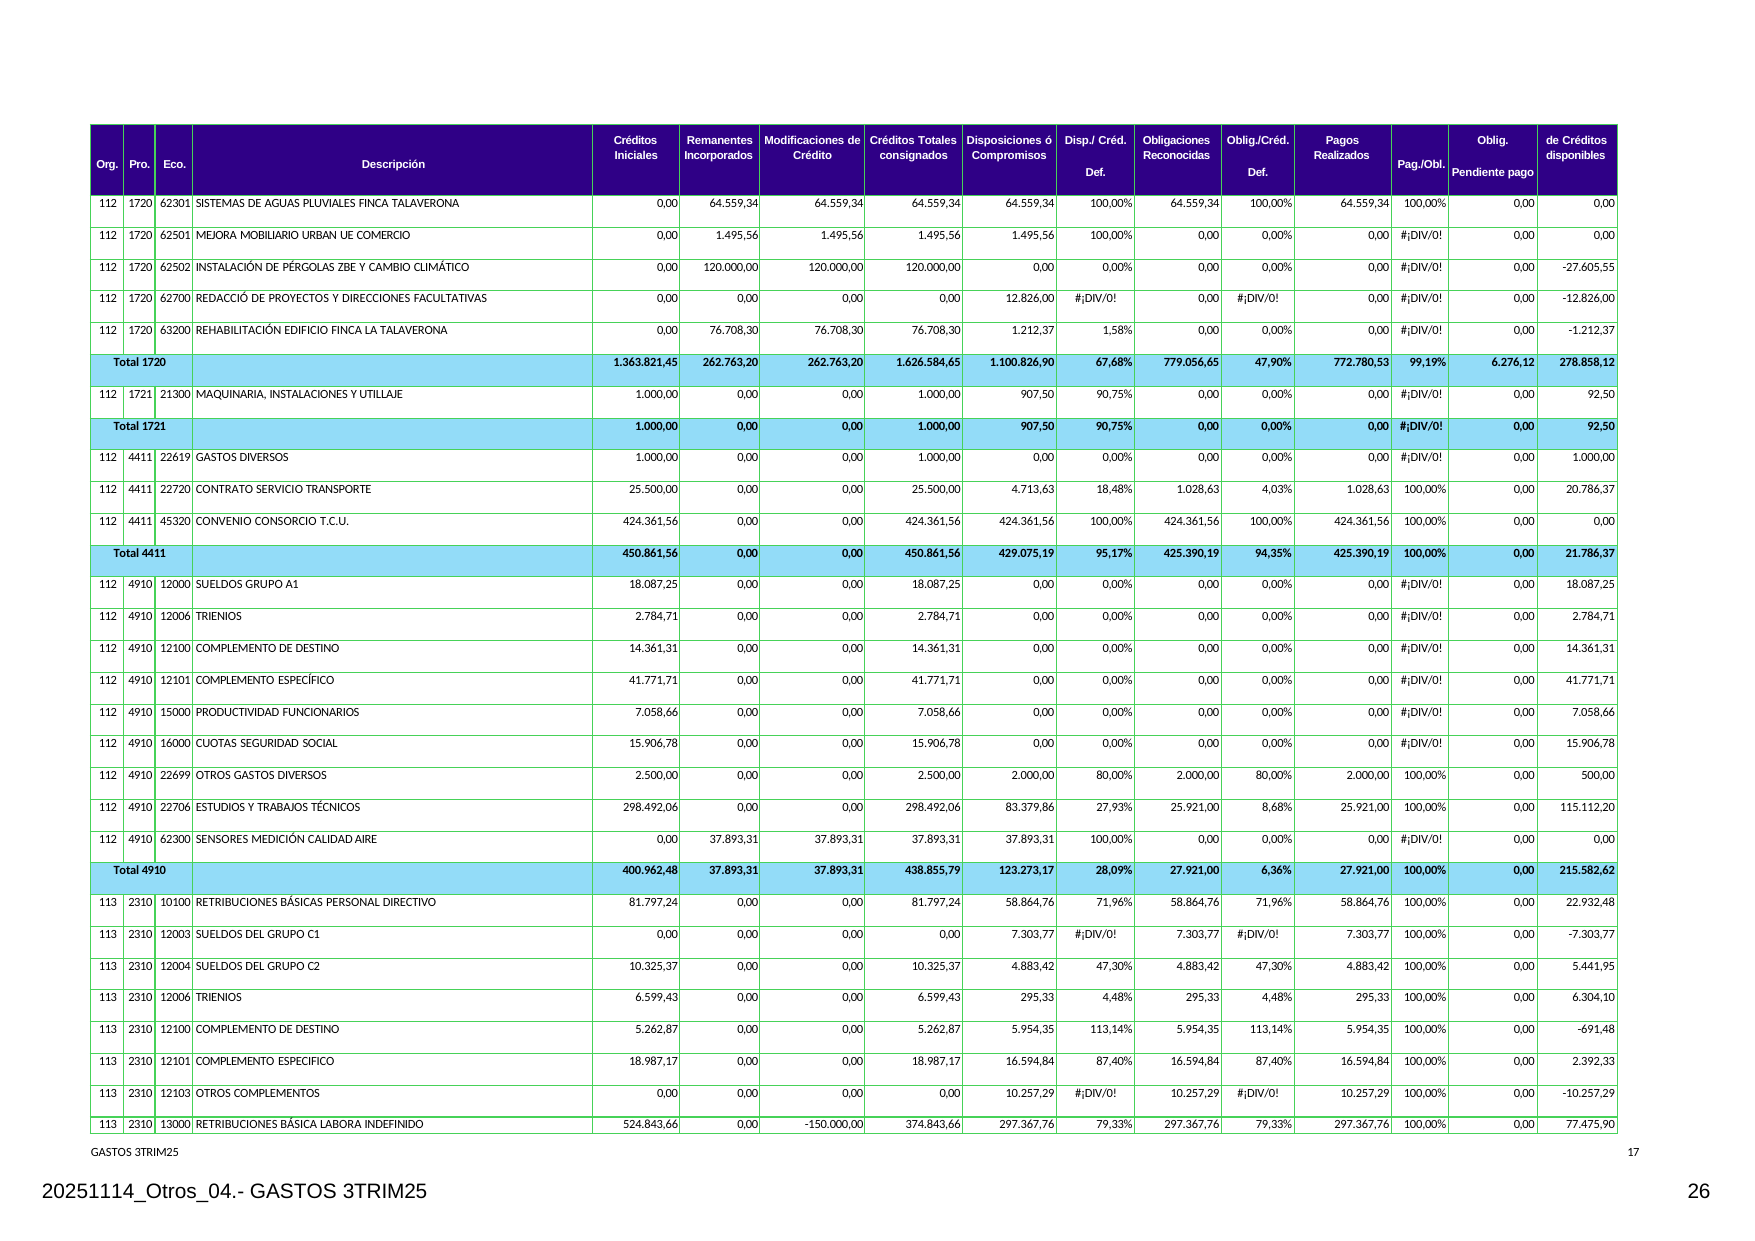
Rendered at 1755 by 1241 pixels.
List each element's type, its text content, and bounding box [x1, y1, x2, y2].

table_cell 113 [91, 895, 123, 926]
table_cell 0,00 [963, 450, 1056, 481]
table_cell 0,00 [593, 1086, 679, 1116]
table_cell 10.325,37 [865, 959, 962, 989]
table_cell 1.495,56 [865, 228, 962, 258]
table_cell 0,00 [680, 673, 759, 703]
table_cell 58.864,76 [963, 895, 1056, 926]
table_cell 0,00 [1295, 323, 1391, 354]
table_cell 779.056,65 [1135, 355, 1221, 386]
table_cell 0,00 [760, 641, 864, 672]
table_cell 450.861,56 [593, 546, 679, 576]
table_cell 295,33 [1295, 990, 1391, 1021]
table_cell 4910 [124, 832, 154, 862]
table_cell 16000 [156, 736, 192, 767]
table_cell Total 4411 [91, 546, 192, 576]
table_cell 10.257,29 [1135, 1086, 1221, 1116]
table_cell 0,00 [680, 990, 759, 1021]
table_cell 41.771,71 [1538, 673, 1617, 703]
table_cell 2310 [124, 895, 154, 926]
table_cell 6,36% [1222, 863, 1294, 894]
table_cell 14.361,31 [593, 641, 679, 672]
table_cell 298.492,06 [593, 800, 679, 831]
table_cell 112 [91, 609, 123, 640]
table_cell 63200 [156, 323, 192, 354]
table_cell 120.000,00 [865, 260, 962, 290]
table_header Pagos Realizados [1295, 125, 1391, 195]
table_cell 6.276,12 [1449, 355, 1537, 386]
table_cell 64.559,34 [1135, 196, 1221, 227]
table_cell 113 [91, 1054, 123, 1085]
table_cell 4910 [124, 609, 154, 640]
table_cell 2310 [124, 1054, 154, 1085]
table_cell 0,00 [1295, 291, 1391, 322]
table_cell 0,00 [963, 641, 1056, 672]
table_cell 0,00 [1449, 1022, 1537, 1053]
table_cell 0,00 [1135, 291, 1221, 322]
table_cell 4.713,63 [963, 482, 1056, 513]
table_cell 99,19% [1392, 355, 1448, 386]
table_cell #¡DIV/0! [1392, 323, 1448, 354]
table_cell 0,00 [680, 768, 759, 799]
table_cell 424.361,56 [593, 514, 679, 544]
table_cell 0,00 [760, 673, 864, 703]
table_cell 0,00 [1295, 641, 1391, 672]
table_cell 0,00 [680, 291, 759, 322]
table_cell 0,00 [963, 577, 1056, 608]
table_cell #¡DIV/0! [1392, 832, 1448, 862]
table_cell 10.325,37 [593, 959, 679, 989]
table_cell -7.303,77 [1538, 927, 1617, 958]
table_cell ESTUDIOS Y TRABAJOS TÉCNICOS [193, 800, 592, 831]
table_cell 0,00 [1295, 609, 1391, 640]
table_cell 21.786,37 [1538, 546, 1617, 576]
table_cell 0,00 [865, 927, 962, 958]
table_header Org. [91, 125, 123, 195]
table_cell 4.883,42 [1135, 959, 1221, 989]
table_cell 295,33 [1135, 990, 1221, 1021]
table_cell 0,00% [1222, 832, 1294, 862]
table_cell 0,00% [1057, 705, 1134, 735]
table_cell TRIENIOS [193, 609, 592, 640]
table_cell 100,00% [1057, 514, 1134, 544]
table_cell 100,00% [1057, 228, 1134, 258]
table_header de Créditos disponibles [1538, 125, 1617, 195]
table_cell 0,00 [1135, 641, 1221, 672]
table_cell 0,00 [1449, 1118, 1537, 1133]
table_cell 12101 [156, 1054, 192, 1085]
table_cell 0,00 [760, 609, 864, 640]
table_cell 0,00 [760, 959, 864, 989]
table_cell 12100 [156, 641, 192, 672]
table_cell 100,00% [1392, 895, 1448, 926]
table_cell 0,00 [1449, 1086, 1537, 1116]
table_cell CONTRATO SERVICIO TRANSPORTE [193, 482, 592, 513]
table_cell COMPLEMENTO ESPECIFICO [193, 1054, 592, 1085]
table_cell 0,00 [1449, 959, 1537, 989]
table_cell 278.858,12 [1538, 355, 1617, 386]
table_cell 0,00 [680, 482, 759, 513]
table_cell 907,50 [963, 419, 1056, 449]
table_cell 15.906,78 [1538, 736, 1617, 767]
table_cell 297.367,76 [963, 1118, 1056, 1133]
table_cell 27.921,00 [1135, 863, 1221, 894]
table_cell 4910 [124, 736, 154, 767]
table_cell -27.605,55 [1538, 260, 1617, 290]
table_cell 0,00 [865, 291, 962, 322]
table_cell -691,48 [1538, 1022, 1617, 1053]
table_cell 5.262,87 [865, 1022, 962, 1053]
table_cell 7.058,66 [865, 705, 962, 735]
table_cell RETRIBUCIONES BÁSICA LABORA INDEFINIDO [193, 1118, 592, 1133]
table_cell 112 [91, 387, 123, 417]
table_cell 772.780,53 [1295, 355, 1391, 386]
table_cell 0,00% [1222, 673, 1294, 703]
table_cell 79,33% [1057, 1118, 1134, 1133]
table_header Modificaciones de Crédito [760, 125, 864, 195]
table_cell 100,00% [1392, 1118, 1448, 1133]
table_cell 374.843,66 [865, 1118, 962, 1133]
table_cell 1.100.826,90 [963, 355, 1056, 386]
table_cell 0,00 [963, 705, 1056, 735]
table_cell 0,00 [1449, 768, 1537, 799]
table_cell 215.582,62 [1538, 863, 1617, 894]
table_cell 0,00 [1295, 577, 1391, 608]
table_cell 113 [91, 1086, 123, 1116]
table_cell 0,00 [1449, 863, 1537, 894]
table_cell Total 1720 [91, 355, 192, 386]
table_cell 0,00 [1449, 832, 1537, 862]
table_cell 0,00 [680, 1022, 759, 1053]
table_cell 0,00 [1295, 736, 1391, 767]
table_cell 2.392,33 [1538, 1054, 1617, 1085]
table_cell 0,00 [963, 736, 1056, 767]
table_cell 1.495,56 [760, 228, 864, 258]
table_cell 100,00% [1392, 927, 1448, 958]
table_cell 7.303,77 [1295, 927, 1391, 958]
table_cell MAQUINARIA, INSTALACIONES Y UTILLAJE [193, 387, 592, 417]
table_cell 262.763,20 [760, 355, 864, 386]
table_cell 100,00% [1392, 1022, 1448, 1053]
table_cell 0,00 [1135, 705, 1221, 735]
table_cell OTROS GASTOS DIVERSOS [193, 768, 592, 799]
table_cell 7.058,66 [1538, 705, 1617, 735]
table_header Eco. [156, 125, 192, 195]
table_cell SUELDOS DEL GRUPO C2 [193, 959, 592, 989]
table_cell 1720 [124, 196, 154, 227]
table_cell 64.559,34 [963, 196, 1056, 227]
table_cell TRIENIOS [193, 990, 592, 1021]
table_cell 120.000,00 [680, 260, 759, 290]
table_cell 1720 [124, 260, 154, 290]
table_cell 0,00 [760, 1022, 864, 1053]
table_cell 0,00 [680, 641, 759, 672]
table_cell 47,90% [1222, 355, 1294, 386]
table_cell 120.000,00 [760, 260, 864, 290]
table_cell 0,00 [680, 419, 759, 449]
table_cell 297.367,76 [1295, 1118, 1391, 1133]
table_cell 0,00 [1538, 514, 1617, 544]
table_cell 0,00 [680, 450, 759, 481]
table_cell 5.262,87 [593, 1022, 679, 1053]
table_cell 4411 [124, 450, 154, 481]
table_cell 18.087,25 [593, 577, 679, 608]
table_cell SENSORES MEDICIÓN CALIDAD AIRE [193, 832, 592, 862]
table_cell 112 [91, 450, 123, 481]
table_cell 2.784,71 [865, 609, 962, 640]
table_cell 1.495,56 [963, 228, 1056, 258]
table_cell 18.087,25 [865, 577, 962, 608]
table_cell 0,00 [680, 895, 759, 926]
table_cell 1,58% [1057, 323, 1134, 354]
table_cell #¡DIV/0! [1392, 387, 1448, 417]
table_cell 0,00 [593, 196, 679, 227]
table_cell 0,00 [1449, 1054, 1537, 1085]
table_cell 100,00% [1392, 1086, 1448, 1116]
table_cell 47,30% [1222, 959, 1294, 989]
table_cell 0,00 [760, 1086, 864, 1116]
table_cell 0,00 [760, 800, 864, 831]
table_cell 81.797,24 [865, 895, 962, 926]
table_cell 0,00 [1135, 450, 1221, 481]
table_cell 4.883,42 [1295, 959, 1391, 989]
table_cell 1.000,00 [593, 419, 679, 449]
table_cell [193, 419, 592, 449]
table_cell 1720 [124, 323, 154, 354]
table_cell 424.361,56 [1295, 514, 1391, 544]
table_cell #¡DIV/0! [1392, 228, 1448, 258]
table_cell 0,00% [1222, 736, 1294, 767]
table_cell #¡DIV/0! [1392, 260, 1448, 290]
table_cell 0,00% [1057, 260, 1134, 290]
table_cell 2310 [124, 927, 154, 958]
table_cell 425.390,19 [1295, 546, 1391, 576]
table_cell 0,00 [1449, 387, 1537, 417]
table_cell 4910 [124, 800, 154, 831]
table_cell 2.500,00 [865, 768, 962, 799]
table_cell 0,00 [760, 450, 864, 481]
table_cell 113 [91, 1118, 123, 1133]
table_header Créditos Iniciales [593, 125, 679, 195]
table_cell 16.594,84 [1295, 1054, 1391, 1085]
table_cell 0,00 [1295, 832, 1391, 862]
table_cell 0,00 [760, 546, 864, 576]
table_cell 0,00 [1449, 228, 1537, 258]
table_cell #¡DIV/0! [1222, 927, 1294, 958]
table_cell 0,00 [1449, 514, 1537, 544]
table_cell 0,00 [1295, 450, 1391, 481]
table_cell [193, 355, 592, 386]
table_cell 0,00 [593, 291, 679, 322]
table_cell 0,00 [1135, 736, 1221, 767]
table_cell 8,68% [1222, 800, 1294, 831]
table_cell OTROS COMPLEMENTOS [193, 1086, 592, 1116]
table_cell 0,00 [760, 387, 864, 417]
table_cell 10.257,29 [963, 1086, 1056, 1116]
table_cell 0,00 [760, 482, 864, 513]
table_cell 0,00 [1295, 705, 1391, 735]
table_cell 62300 [156, 832, 192, 862]
table_cell 2310 [124, 1086, 154, 1116]
table_cell 0,00 [865, 1086, 962, 1116]
table_cell 450.861,56 [865, 546, 962, 576]
table_cell 0,00% [1057, 736, 1134, 767]
table_cell 0,00 [680, 927, 759, 958]
table_cell 6.599,43 [593, 990, 679, 1021]
table_cell 0,00 [1449, 895, 1537, 926]
table_cell 298.492,06 [865, 800, 962, 831]
table_cell 0,00 [593, 228, 679, 258]
table_cell 1.028,63 [1295, 482, 1391, 513]
table_cell 92,50 [1538, 419, 1617, 449]
table_cell 112 [91, 228, 123, 258]
table_cell #¡DIV/0! [1222, 291, 1294, 322]
table_cell 0,00% [1222, 419, 1294, 449]
table_cell 2310 [124, 990, 154, 1021]
table_cell 90,75% [1057, 419, 1134, 449]
table_cell 0,00 [1135, 609, 1221, 640]
table_cell 0,00 [680, 1054, 759, 1085]
table_cell 37.893,31 [963, 832, 1056, 862]
table_cell GASTOS DIVERSOS [193, 450, 592, 481]
table_cell 0,00% [1222, 323, 1294, 354]
table_cell 22619 [156, 450, 192, 481]
table_cell 0,00 [963, 673, 1056, 703]
table_cell 0,00 [1449, 450, 1537, 481]
table_cell 0,00 [1135, 832, 1221, 862]
table_cell 0,00 [680, 1118, 759, 1133]
table_cell 64.559,34 [760, 196, 864, 227]
table_cell 100,00% [1392, 800, 1448, 831]
table_cell #¡DIV/0! [1392, 450, 1448, 481]
table_cell 16.594,84 [963, 1054, 1056, 1085]
table_cell 0,00 [1449, 673, 1537, 703]
table_cell 62301 [156, 196, 192, 227]
table_cell SUELDOS DEL GRUPO C1 [193, 927, 592, 958]
table_cell 0,00 [1295, 387, 1391, 417]
table_cell 71,96% [1057, 895, 1134, 926]
table_cell 10.257,29 [1295, 1086, 1391, 1116]
table_cell PRODUCTIVIDAD FUNCIONARIOS [193, 705, 592, 735]
table_cell 64.559,34 [1295, 196, 1391, 227]
table_cell 0,00 [1295, 419, 1391, 449]
table_cell 0,00% [1057, 641, 1134, 672]
table_header Pag./Obl. [1392, 125, 1448, 195]
table_cell 112 [91, 641, 123, 672]
table_cell 0,00 [1135, 228, 1221, 258]
table_cell 0,00% [1057, 673, 1134, 703]
table_cell 4910 [124, 768, 154, 799]
table_cell 0,00 [680, 609, 759, 640]
table_cell 0,00 [680, 387, 759, 417]
table_cell 37.893,31 [680, 832, 759, 862]
table_cell 87,40% [1222, 1054, 1294, 1085]
table_cell 100,00% [1222, 196, 1294, 227]
table_cell 5.954,35 [1295, 1022, 1391, 1053]
table_cell 0,00 [760, 1054, 864, 1085]
table_cell 22720 [156, 482, 192, 513]
table_cell 1720 [124, 291, 154, 322]
table_cell 0,00 [1295, 228, 1391, 258]
table_cell 4,03% [1222, 482, 1294, 513]
table_cell 15.906,78 [593, 736, 679, 767]
table_cell 80,00% [1057, 768, 1134, 799]
table_cell 12006 [156, 990, 192, 1021]
table_cell 297.367,76 [1135, 1118, 1221, 1133]
table_cell #¡DIV/0! [1057, 927, 1134, 958]
table_cell 1721 [124, 387, 154, 417]
table_cell 0,00 [963, 609, 1056, 640]
table_cell #¡DIV/0! [1392, 419, 1448, 449]
table_cell 1.000,00 [1538, 450, 1617, 481]
table_cell 0,00 [1449, 419, 1537, 449]
table_cell 112 [91, 673, 123, 703]
table_cell 0,00 [1135, 260, 1221, 290]
table_cell 12004 [156, 959, 192, 989]
table_header Créditos Totales consignados [865, 125, 962, 195]
table_cell 0,00 [1449, 927, 1537, 958]
table_cell 21300 [156, 387, 192, 417]
table_cell 112 [91, 577, 123, 608]
table_cell 0,00 [593, 260, 679, 290]
table_cell #¡DIV/0! [1057, 291, 1134, 322]
table_cell -10.257,29 [1538, 1086, 1617, 1116]
table_cell 115.112,20 [1538, 800, 1617, 831]
table_cell 429.075,19 [963, 546, 1056, 576]
table_cell 0,00 [680, 800, 759, 831]
table_cell #¡DIV/0! [1392, 736, 1448, 767]
table_cell 424.361,56 [865, 514, 962, 544]
table_cell #¡DIV/0! [1392, 577, 1448, 608]
table_cell 0,00 [1449, 705, 1537, 735]
table_cell 112 [91, 768, 123, 799]
table_cell 112 [91, 196, 123, 227]
table_cell 100,00% [1392, 959, 1448, 989]
table_cell 0,00 [760, 895, 864, 926]
table_cell COMPLEMENTO DE DESTINO [193, 641, 592, 672]
table_cell 0,00 [593, 323, 679, 354]
table_cell REDACCIÓ DE PROYECTOS Y DIRECCIONES FACULTATIVAS [193, 291, 592, 322]
table_cell INSTALACIÓN DE PÉRGOLAS ZBE Y CAMBIO CLIMÁTICO [193, 260, 592, 290]
table_header Remanentes Incorporados [680, 125, 759, 195]
table_cell 112 [91, 832, 123, 862]
table_cell 20.786,37 [1538, 482, 1617, 513]
table_cell 4910 [124, 673, 154, 703]
table_cell CONVENIO CONSORCIO T.C.U. [193, 514, 592, 544]
table_cell 2310 [124, 959, 154, 989]
table_cell 425.390,19 [1135, 546, 1221, 576]
table_cell 0,00 [680, 959, 759, 989]
table_cell 18.987,17 [593, 1054, 679, 1085]
table_cell 0,00% [1222, 641, 1294, 672]
table_cell 76.708,30 [680, 323, 759, 354]
table_cell 5.954,35 [1135, 1022, 1221, 1053]
table_cell RETRIBUCIONES BÁSICAS PERSONAL DIRECTIVO [193, 895, 592, 926]
table_cell 62501 [156, 228, 192, 258]
table_cell 1.000,00 [865, 387, 962, 417]
table_cell 100,00% [1392, 482, 1448, 513]
table_cell 0,00 [680, 577, 759, 608]
table_cell 4411 [124, 482, 154, 513]
table_cell 2310 [124, 1022, 154, 1053]
table_cell 4910 [124, 705, 154, 735]
table_cell 1.212,37 [963, 323, 1056, 354]
table_cell 112 [91, 260, 123, 290]
table_cell 0,00 [1449, 800, 1537, 831]
table_cell 90,75% [1057, 387, 1134, 417]
table_cell #¡DIV/0! [1222, 1086, 1294, 1116]
table_cell 4910 [124, 641, 154, 672]
table_cell 112 [91, 323, 123, 354]
table_cell 1.363.821,45 [593, 355, 679, 386]
table_cell 0,00 [760, 291, 864, 322]
table_cell #¡DIV/0! [1392, 705, 1448, 735]
table_cell #¡DIV/0! [1057, 1086, 1134, 1116]
table_cell 0,00 [1295, 260, 1391, 290]
table_cell 12003 [156, 927, 192, 958]
table_cell 37.893,31 [865, 832, 962, 862]
table_cell 0,00 [1135, 577, 1221, 608]
table_cell SUELDOS GRUPO A1 [193, 577, 592, 608]
table_cell 0,00% [1222, 260, 1294, 290]
table_cell 100,00% [1222, 514, 1294, 544]
table_cell 12101 [156, 673, 192, 703]
table_cell 25.921,00 [1295, 800, 1391, 831]
table_cell 0,00 [1449, 323, 1537, 354]
table_cell 0,00 [1449, 196, 1537, 227]
table_cell 92,50 [1538, 387, 1617, 417]
table_cell 5.954,35 [963, 1022, 1056, 1053]
table_cell 100,00% [1392, 1054, 1448, 1085]
table_cell 2.784,71 [1538, 609, 1617, 640]
table_cell 0,00 [760, 736, 864, 767]
table_cell 79,33% [1222, 1118, 1294, 1133]
table_cell 1.495,56 [680, 228, 759, 258]
table_cell 0,00 [1295, 673, 1391, 703]
table_cell 0,00 [1449, 736, 1537, 767]
table_cell 113 [91, 1022, 123, 1053]
table_cell 67,68% [1057, 355, 1134, 386]
table_cell 25.921,00 [1135, 800, 1221, 831]
table_cell 76.708,30 [865, 323, 962, 354]
table_cell 14.361,31 [865, 641, 962, 672]
table_cell 28,09% [1057, 863, 1134, 894]
table_cell 0,00 [760, 419, 864, 449]
table_cell #¡DIV/0! [1392, 609, 1448, 640]
table_cell 907,50 [963, 387, 1056, 417]
table_cell [193, 863, 592, 894]
table_cell 47,30% [1057, 959, 1134, 989]
table_cell 22706 [156, 800, 192, 831]
table_cell 76.708,30 [760, 323, 864, 354]
table_cell 100,00% [1057, 832, 1134, 862]
table_cell 0,00% [1222, 609, 1294, 640]
table_cell 113 [91, 990, 123, 1021]
table_cell 0,00 [1135, 673, 1221, 703]
table_cell 2.500,00 [593, 768, 679, 799]
table_cell 0,00 [1449, 609, 1537, 640]
table_cell 100,00% [1392, 196, 1448, 227]
table_cell 0,00% [1222, 705, 1294, 735]
table_cell 2.000,00 [1135, 768, 1221, 799]
table_cell 0,00 [1135, 387, 1221, 417]
table_cell 0,00% [1222, 387, 1294, 417]
table_cell 12006 [156, 609, 192, 640]
table_cell 2310 [124, 1118, 154, 1133]
table_cell 2.000,00 [1295, 768, 1391, 799]
table_cell 12000 [156, 577, 192, 608]
table_cell 4411 [124, 514, 154, 544]
table_cell 7.058,66 [593, 705, 679, 735]
table_cell 100,00% [1057, 196, 1134, 227]
table_cell 22.932,48 [1538, 895, 1617, 926]
table_cell 112 [91, 482, 123, 513]
table_cell 7.303,77 [1135, 927, 1221, 958]
table_cell 112 [91, 736, 123, 767]
table_cell 37.893,31 [680, 863, 759, 894]
table_cell 0,00% [1057, 450, 1134, 481]
table_cell 0,00 [1449, 260, 1537, 290]
table_cell 80,00% [1222, 768, 1294, 799]
table_cell 87,40% [1057, 1054, 1134, 1085]
table_cell 4,48% [1222, 990, 1294, 1021]
table_cell 45320 [156, 514, 192, 544]
table_cell 0,00 [1449, 291, 1537, 322]
table_cell 1.000,00 [865, 419, 962, 449]
table_cell 15000 [156, 705, 192, 735]
table_cell 1.000,00 [593, 450, 679, 481]
table_cell 16.594,84 [1135, 1054, 1221, 1085]
table_cell 94,35% [1222, 546, 1294, 576]
table_cell 4,48% [1057, 990, 1134, 1021]
table_cell CUOTAS SEGURIDAD SOCIAL [193, 736, 592, 767]
table_cell 6.599,43 [865, 990, 962, 1021]
table_cell 100,00% [1392, 768, 1448, 799]
table_cell COMPLEMENTO DE DESTINO [193, 1022, 592, 1053]
table_cell 0,00 [1538, 196, 1617, 227]
table_cell 113 [91, 959, 123, 989]
table_cell 424.361,56 [1135, 514, 1221, 544]
table_cell 25.500,00 [865, 482, 962, 513]
table_cell 64.559,34 [680, 196, 759, 227]
table_cell 0,00 [593, 927, 679, 958]
table_cell 77.475,90 [1538, 1118, 1617, 1133]
table_cell 62502 [156, 260, 192, 290]
table_cell 0,00 [760, 990, 864, 1021]
table_cell 0,00 [760, 577, 864, 608]
table_header Obligaciones Reconocidas [1135, 125, 1221, 195]
table_cell -150.000,00 [760, 1118, 864, 1133]
table_cell 22699 [156, 768, 192, 799]
table_cell 41.771,71 [865, 673, 962, 703]
table_cell 64.559,34 [865, 196, 962, 227]
table_cell 0,00 [1449, 990, 1537, 1021]
table_cell 14.361,31 [1538, 641, 1617, 672]
table_cell 400.962,48 [593, 863, 679, 894]
table_cell 0,00 [760, 768, 864, 799]
table_cell 27,93% [1057, 800, 1134, 831]
table_cell -12.826,00 [1538, 291, 1617, 322]
table_cell 13000 [156, 1118, 192, 1133]
table_cell 113,14% [1222, 1022, 1294, 1053]
table_cell 58.864,76 [1295, 895, 1391, 926]
table_cell 0,00 [760, 514, 864, 544]
table_cell 6.304,10 [1538, 990, 1617, 1021]
table_cell Total 1721 [91, 419, 192, 449]
table_cell 0,00 [1538, 228, 1617, 258]
table_cell 0,00 [680, 546, 759, 576]
table_cell 113 [91, 927, 123, 958]
table_cell 0,00 [1135, 323, 1221, 354]
table_cell 100,00% [1392, 546, 1448, 576]
table_cell 123.273,17 [963, 863, 1056, 894]
table_cell 112 [91, 800, 123, 831]
table_cell 5.441,95 [1538, 959, 1617, 989]
table_cell 0,00 [963, 260, 1056, 290]
table_cell 0,00 [1449, 577, 1537, 608]
table_cell 113,14% [1057, 1022, 1134, 1053]
table_cell 0,00 [1135, 419, 1221, 449]
table_header Descripción [193, 125, 592, 195]
table_cell 7.303,77 [963, 927, 1056, 958]
table_cell 41.771,71 [593, 673, 679, 703]
table_cell 112 [91, 514, 123, 544]
table_cell Total 4910 [91, 863, 192, 894]
table_cell 100,00% [1392, 990, 1448, 1021]
table_header Oblig./Créd. Def. [1222, 125, 1294, 195]
table_cell 524.843,66 [593, 1118, 679, 1133]
table_cell 100,00% [1392, 514, 1448, 544]
table_cell 424.361,56 [963, 514, 1056, 544]
table_cell COMPLEMENTO ESPECÍFICO [193, 673, 592, 703]
table_cell 2.000,00 [963, 768, 1056, 799]
table_cell 10100 [156, 895, 192, 926]
table_cell 0,00 [593, 832, 679, 862]
table_cell 1.000,00 [593, 387, 679, 417]
table_cell 112 [91, 705, 123, 735]
table_cell 27.921,00 [1295, 863, 1391, 894]
table_cell 1.000,00 [865, 450, 962, 481]
table_cell 262.763,20 [680, 355, 759, 386]
table_cell #¡DIV/0! [1392, 641, 1448, 672]
table_header Pro. [124, 125, 154, 195]
table_cell 12.826,00 [963, 291, 1056, 322]
table_cell 4.883,42 [963, 959, 1056, 989]
table_cell 500,00 [1538, 768, 1617, 799]
table_cell 0,00% [1222, 228, 1294, 258]
table_cell 0,00 [680, 514, 759, 544]
table_cell MEJORA MOBILIARIO URBAN UE COMERCIO [193, 228, 592, 258]
table_cell 100,00% [1392, 863, 1448, 894]
table_header Oblig. Pendiente pago [1449, 125, 1537, 195]
table_cell 18.087,25 [1538, 577, 1617, 608]
table_cell 95,17% [1057, 546, 1134, 576]
table_cell 12103 [156, 1086, 192, 1116]
table_cell 25.500,00 [593, 482, 679, 513]
table_cell #¡DIV/0! [1392, 291, 1448, 322]
table_header Disp./ Créd. Def. [1057, 125, 1134, 195]
table_cell 0,00 [760, 705, 864, 735]
table_cell 18.987,17 [865, 1054, 962, 1085]
table_cell 12100 [156, 1022, 192, 1053]
table_cell 37.893,31 [760, 832, 864, 862]
table_cell -1.212,37 [1538, 323, 1617, 354]
table_cell 0,00 [1538, 832, 1617, 862]
table_cell 1.626.584,65 [865, 355, 962, 386]
table_cell 0,00% [1222, 450, 1294, 481]
table_cell 0,00% [1057, 609, 1134, 640]
table_cell 15.906,78 [865, 736, 962, 767]
table_cell 81.797,24 [593, 895, 679, 926]
table_cell #¡DIV/0! [1392, 673, 1448, 703]
table_header Disposiciones ó Compromisos [963, 125, 1056, 195]
table_cell 71,96% [1222, 895, 1294, 926]
table_cell 62700 [156, 291, 192, 322]
table_cell 1.028,63 [1135, 482, 1221, 513]
table_cell 37.893,31 [760, 863, 864, 894]
table_cell SISTEMAS DE AGUAS PLUVIALES FINCA TALAVERONA [193, 196, 592, 227]
table_cell 0,00 [1449, 482, 1537, 513]
table_cell 0,00 [680, 736, 759, 767]
table_cell 438.855,79 [865, 863, 962, 894]
table_cell 58.864,76 [1135, 895, 1221, 926]
table_cell 83.379,86 [963, 800, 1056, 831]
table_cell REHABILITACIÓN EDIFICIO FINCA LA TALAVERONA [193, 323, 592, 354]
table_cell 0,00 [760, 927, 864, 958]
table_cell 0,00 [1449, 546, 1537, 576]
table_cell 2.784,71 [593, 609, 679, 640]
table_cell [193, 546, 592, 576]
table_cell 0,00 [680, 1086, 759, 1116]
table_cell 295,33 [963, 990, 1056, 1021]
table_cell 0,00 [1449, 641, 1537, 672]
table_cell 112 [91, 291, 123, 322]
table_cell 4910 [124, 577, 154, 608]
table_cell 0,00% [1057, 577, 1134, 608]
table_cell 0,00% [1222, 577, 1294, 608]
table_cell 18,48% [1057, 482, 1134, 513]
table_cell 0,00 [680, 705, 759, 735]
table_cell 1720 [124, 228, 154, 258]
